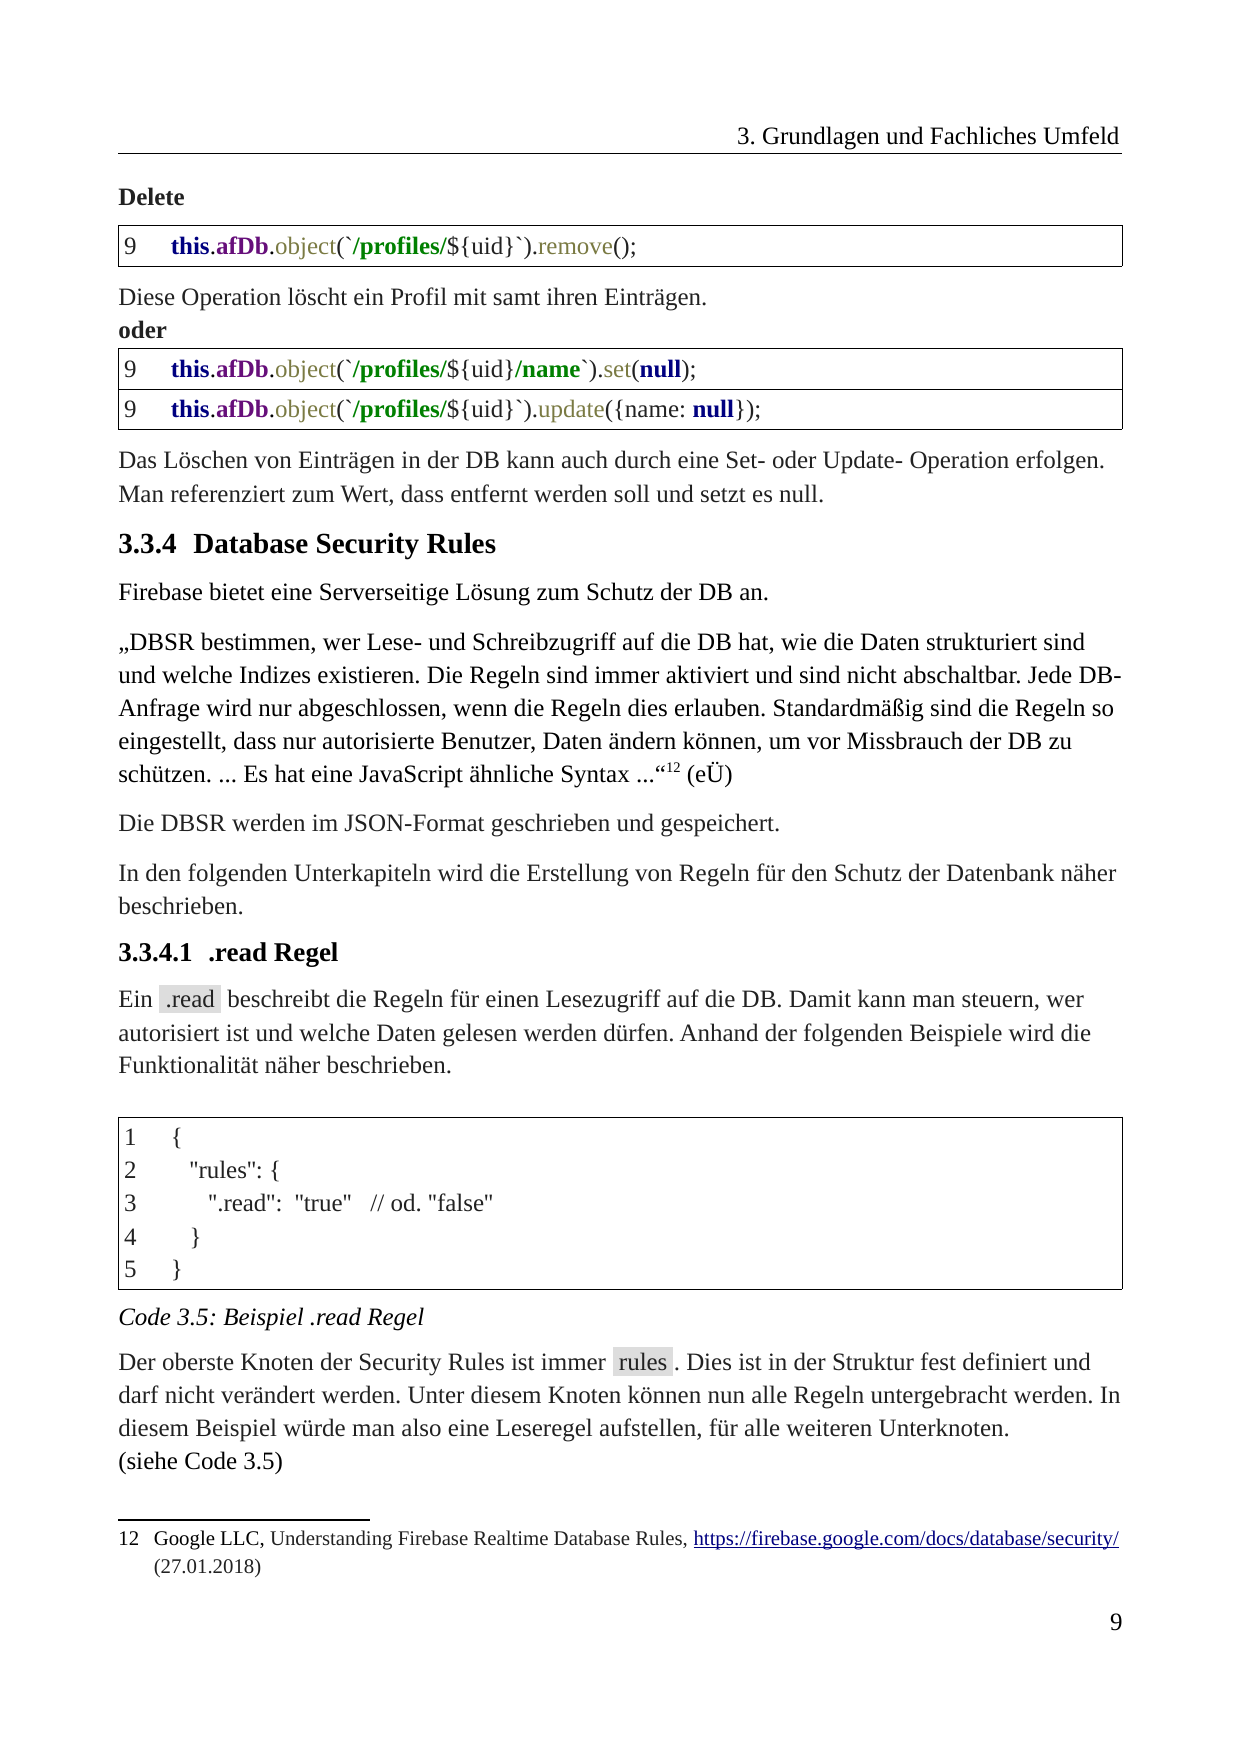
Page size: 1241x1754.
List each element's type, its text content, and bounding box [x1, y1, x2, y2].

text Das Löschen von Einträgen in der DB kann auch durch eine Set- oder Update- Operation erfolgen. Man referenziert zum Wert, dass entfernt werden soll und setzt es null. [118, 446, 1122, 507]
text oder [118, 315, 1122, 344]
table_header 9 [119, 226, 165, 266]
table_header 9 [119, 349, 165, 389]
table_header this.afDb.object(`/profiles/${uid}`).update({name: null}); [165, 390, 1122, 429]
text Code 3.5: Beispiel .read Regel [118, 1302, 1122, 1330]
table_header { ''rules'': { ''.read'': ''true'' // od. ''false'' } } [165, 1118, 1122, 1289]
table_header 1 2 3 4 5 [119, 1118, 165, 1289]
text Firebase bietet eine Serverseitige Lösung zum Schutz der DB an. [118, 577, 1122, 606]
text Delete [118, 182, 1122, 211]
table_header this.afDb.object(`/profiles/${uid}`).remove(); [165, 226, 1122, 266]
table_header 9 [119, 390, 165, 429]
text Der oberste Knoten der Security Rules ist immer rules . Dies ist in der Struktur fest definiert und darf nicht verändert werden. Unter diesem Knoten können nun alle Regeln untergebracht werden. In diesem Beispiel würde man also eine Leseregel aufstellen, für alle weiteren Unterknoten. [118, 1347, 1122, 1442]
text Ein .read beschreibt die Regeln für einen Lesezugriff auf die DB. Damit kann man steuern, wer autorisiert ist und welche Daten gelesen werden dürfen. Anhand der folgenden Beispiele wird die Funktionalität näher beschrieben. [118, 984, 1122, 1079]
text Google LLC, Understanding Firebase Realtime Database Rules, https://firebase.google.com/docs/database/security/ (27.01.2018) [118, 1526, 1122, 1578]
text Diese Operation löscht ein Profil mit samt ihren Einträgen. [118, 282, 1122, 311]
text (siehe Code 3.5) [118, 1446, 1122, 1475]
table_header this.afDb.object(`/profiles/${uid}/name`).set(null); [165, 349, 1122, 389]
text „DBSR bestimmen, wer Lese- und Schreibzugriff auf die DB hat, wie die Daten strukturiert sind und welche Indizes existieren. Die Regeln sind immer aktiviert und sind nicht abschaltbar. Jede DB-Anfrage wird nur abgeschlossen, wenn die Regeln dies erlauben. Standardmäßig sind die Regeln so eingestellt, dass nur autorisierte Benutzer, Daten ändern können, um vor Missbrauch der DB zu schützen. ... Es hat eine JavaScript ähnliche Syntax ...“ (eÜ) [118, 627, 1122, 788]
subtitle Database Security Rules [118, 526, 1122, 560]
subtitle .read Regel [118, 936, 1122, 967]
text In den folgenden Unterkapiteln wird die Erstellung von Regeln für den Schutz der Datenbank näher beschrieben. [118, 858, 1122, 919]
text Die DBSR werden im JSON-Format geschrieben und gespeichert. [118, 808, 1122, 837]
